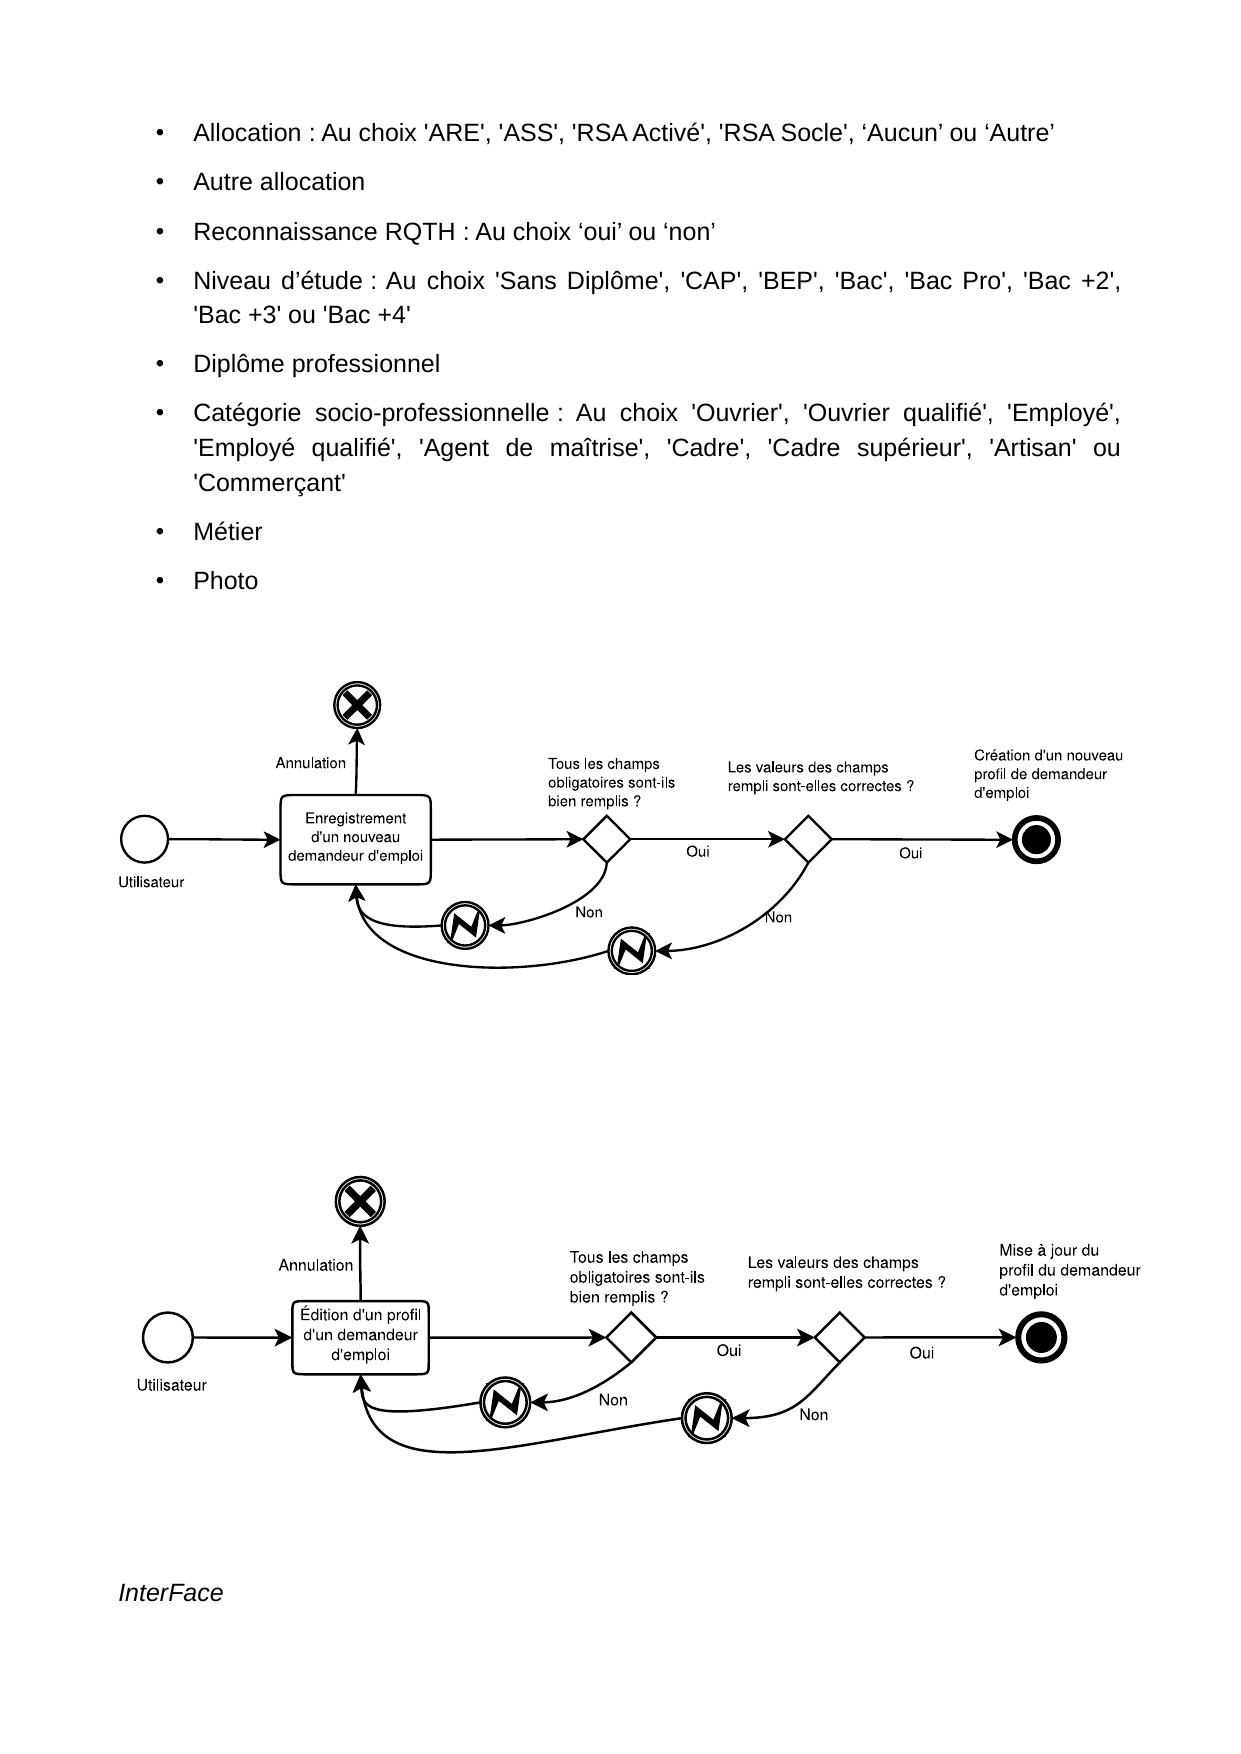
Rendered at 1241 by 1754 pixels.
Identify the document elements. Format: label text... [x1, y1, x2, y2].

list Autre allocation [156, 167, 1122, 196]
list Reconnaissance RQTH : Au choix ‘oui’ ou ‘non’ [156, 216, 1122, 245]
list Niveau d’étude : Au choix 'Sans Diplôme', 'CAP', 'BEP', 'Bac', 'Bac Pro', 'Bac +2', 'Bac +3' ou 'Bac +4' [156, 266, 1122, 329]
list Allocation : Au choix 'ARE', 'ASS', 'RSA Activé', 'RSA Socle', ‘Aucun’ ou ‘Autre’ [156, 118, 1122, 147]
list Diplôme professionnel [156, 349, 1122, 378]
list Métier [156, 517, 1122, 545]
list Catégorie socio-professionnelle : Au choix 'Ouvrier', 'Ouvrier qualifié', 'Employé', 'Employé qualifié', 'Agent de maîtrise', 'Cadre', 'Cadre supérieur', 'Artisan' ou 'Commerçant' [156, 398, 1122, 496]
list Photo [156, 566, 1122, 594]
